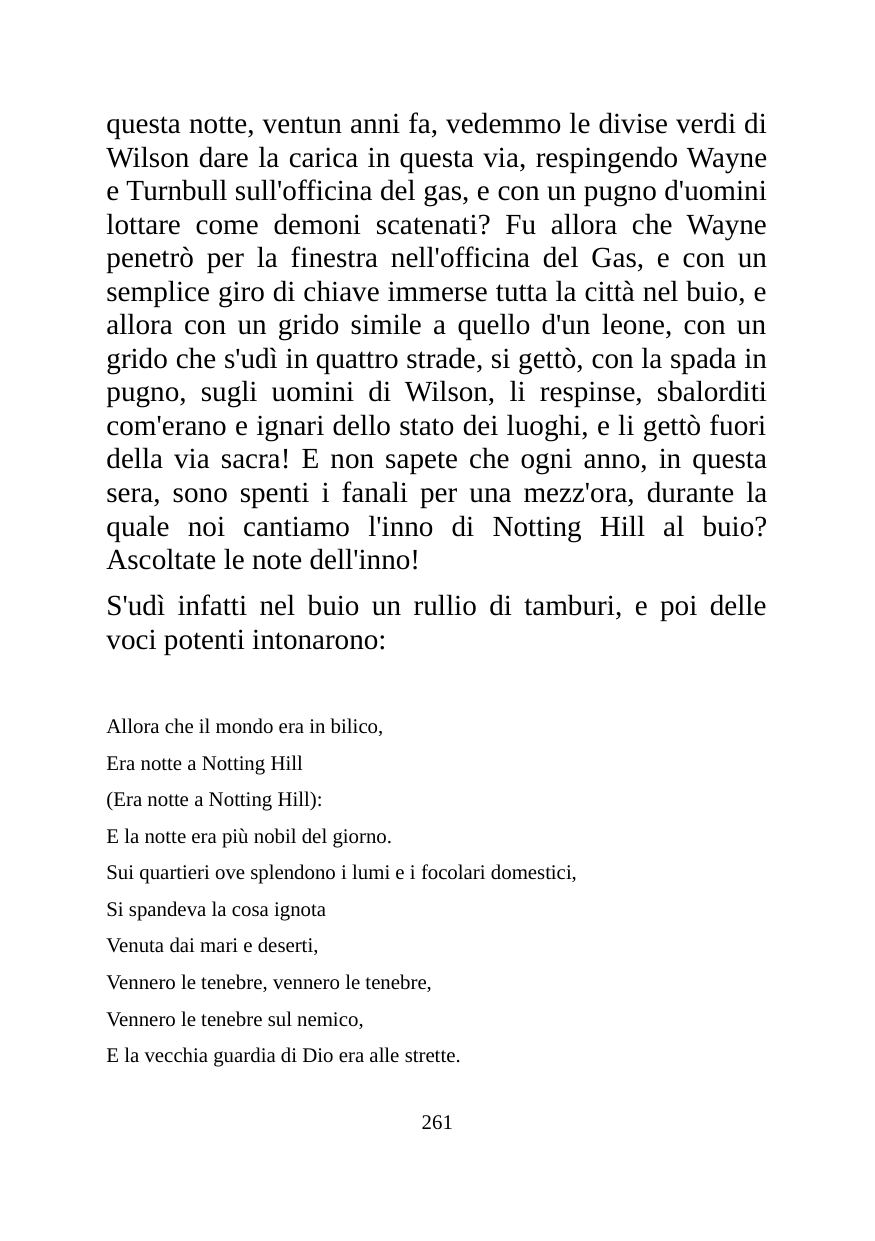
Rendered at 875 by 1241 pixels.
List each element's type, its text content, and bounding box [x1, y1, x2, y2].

text S'udì infatti nel buio un rullio di tamburi, e poi delle voci potenti intonarono: [106, 588, 768, 655]
text Venuta dai mari e deserti, [106, 933, 768, 957]
text (Era notte a Notting Hill): [106, 787, 768, 811]
text Era notte a Notting Hill [106, 751, 768, 774]
text Si spandeva la cosa ignota [106, 897, 768, 921]
text Vennero le tenebre, vennero le tenebre, [106, 970, 768, 994]
text Sui quartieri ove splendono i lumi e i focolari domestici, [106, 860, 768, 884]
text questa notte, ventun anni fa, vedemmo le divise verdi di Wilson dare la carica in questa via, respingendo Wayne e Turnbull sull'officina del gas, e con un pugno d'uomini lottare come demoni scatenati? Fu allora che Wayne penetrò per la finestra nell'officina del Gas, e con un semplice giro di chiave immerse tutta la città nel buio, e allora con un grido simile a quello d'un leone, con un grido che s'udì in quattro strade, si gettò, con la spada in pugno, sugli uomini di Wilson, li respinse, sbalorditi com'erano e ignari dello stato dei luoghi, e li gettò fuori della via sacra! E non sapete che ogni anno, in questa sera, sono spenti i fanali per una mezz'ora, durante la quale noi cantiamo l'inno di Notting Hill al buio? Ascoltate le note dell'inno! [106, 106, 768, 576]
text Allora che il mondo era in bilico, [106, 714, 768, 738]
text Vennero le tenebre sul nemico, [106, 1006, 768, 1031]
text E la notte era più nobil del giorno. [106, 824, 768, 848]
text E la vecchia guardia di Dio era alle strette. [106, 1043, 768, 1067]
